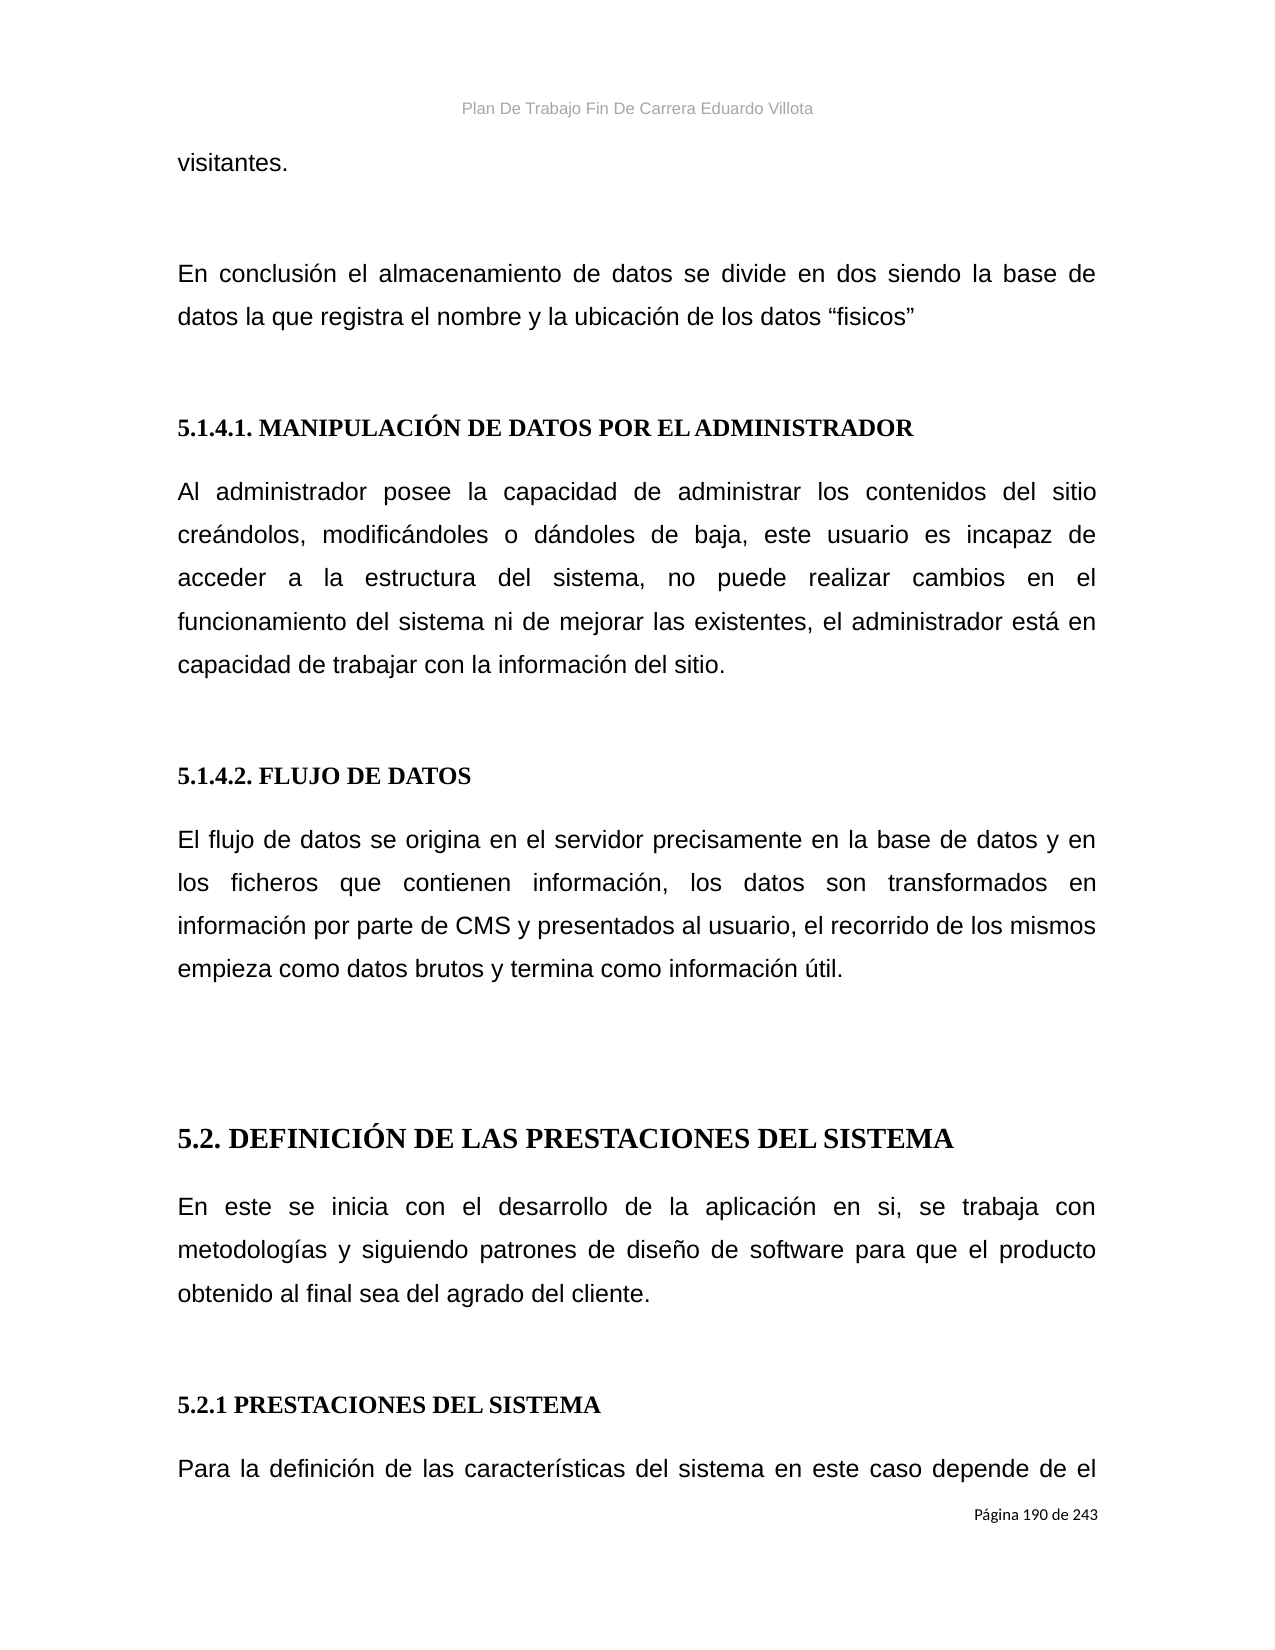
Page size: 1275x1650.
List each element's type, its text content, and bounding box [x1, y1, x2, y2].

text visitantes. [177, 148, 1098, 176]
text 5.1.4.1. MANIPULACIÓN DE DATOS POR EL ADMINISTRADOR [177, 413, 1098, 442]
text Al administrador posee la capacidad de administrar los contenidos del sitio creándolos, modificándoles o dándoles de baja, este usuario es incapaz de acceder a la estructura del sistema, no puede realizar cambios en el funcionamiento del sistema ni de mejorar las existentes, el administrador está en capacidad de trabajar con la información del sitio. [177, 477, 1098, 678]
text 5.2.1 PRESTACIONES DEL SISTEMA [177, 1390, 1098, 1418]
text En este se inicia con el desarrollo de la aplicación en si, se trabaja con metodologías y siguiendo patrones de diseño de software para que el producto obtenido al final sea del agrado del cliente. [177, 1192, 1098, 1307]
text En conclusión el almacenamiento de datos se divide en dos siendo la base de datos la que registra el nombre y la ubicación de los datos “fisicos” [177, 259, 1098, 331]
text 5.1.4.2. FLUJO DE DATOS [177, 761, 1098, 790]
text El flujo de datos se origina en el servidor precisamente en la base de datos y en los ficheros que contienen información, los datos son transformados en información por parte de CMS y presentados al usuario, el recorrido de los mismos empieza como datos brutos y termina como información útil. [177, 825, 1098, 983]
text Para la definición de las características del sistema en este caso depende de el [177, 1454, 1098, 1482]
text 5.2. DEFINICIÓN DE LAS PRESTACIONES DEL SISTEMA [177, 1121, 1098, 1155]
